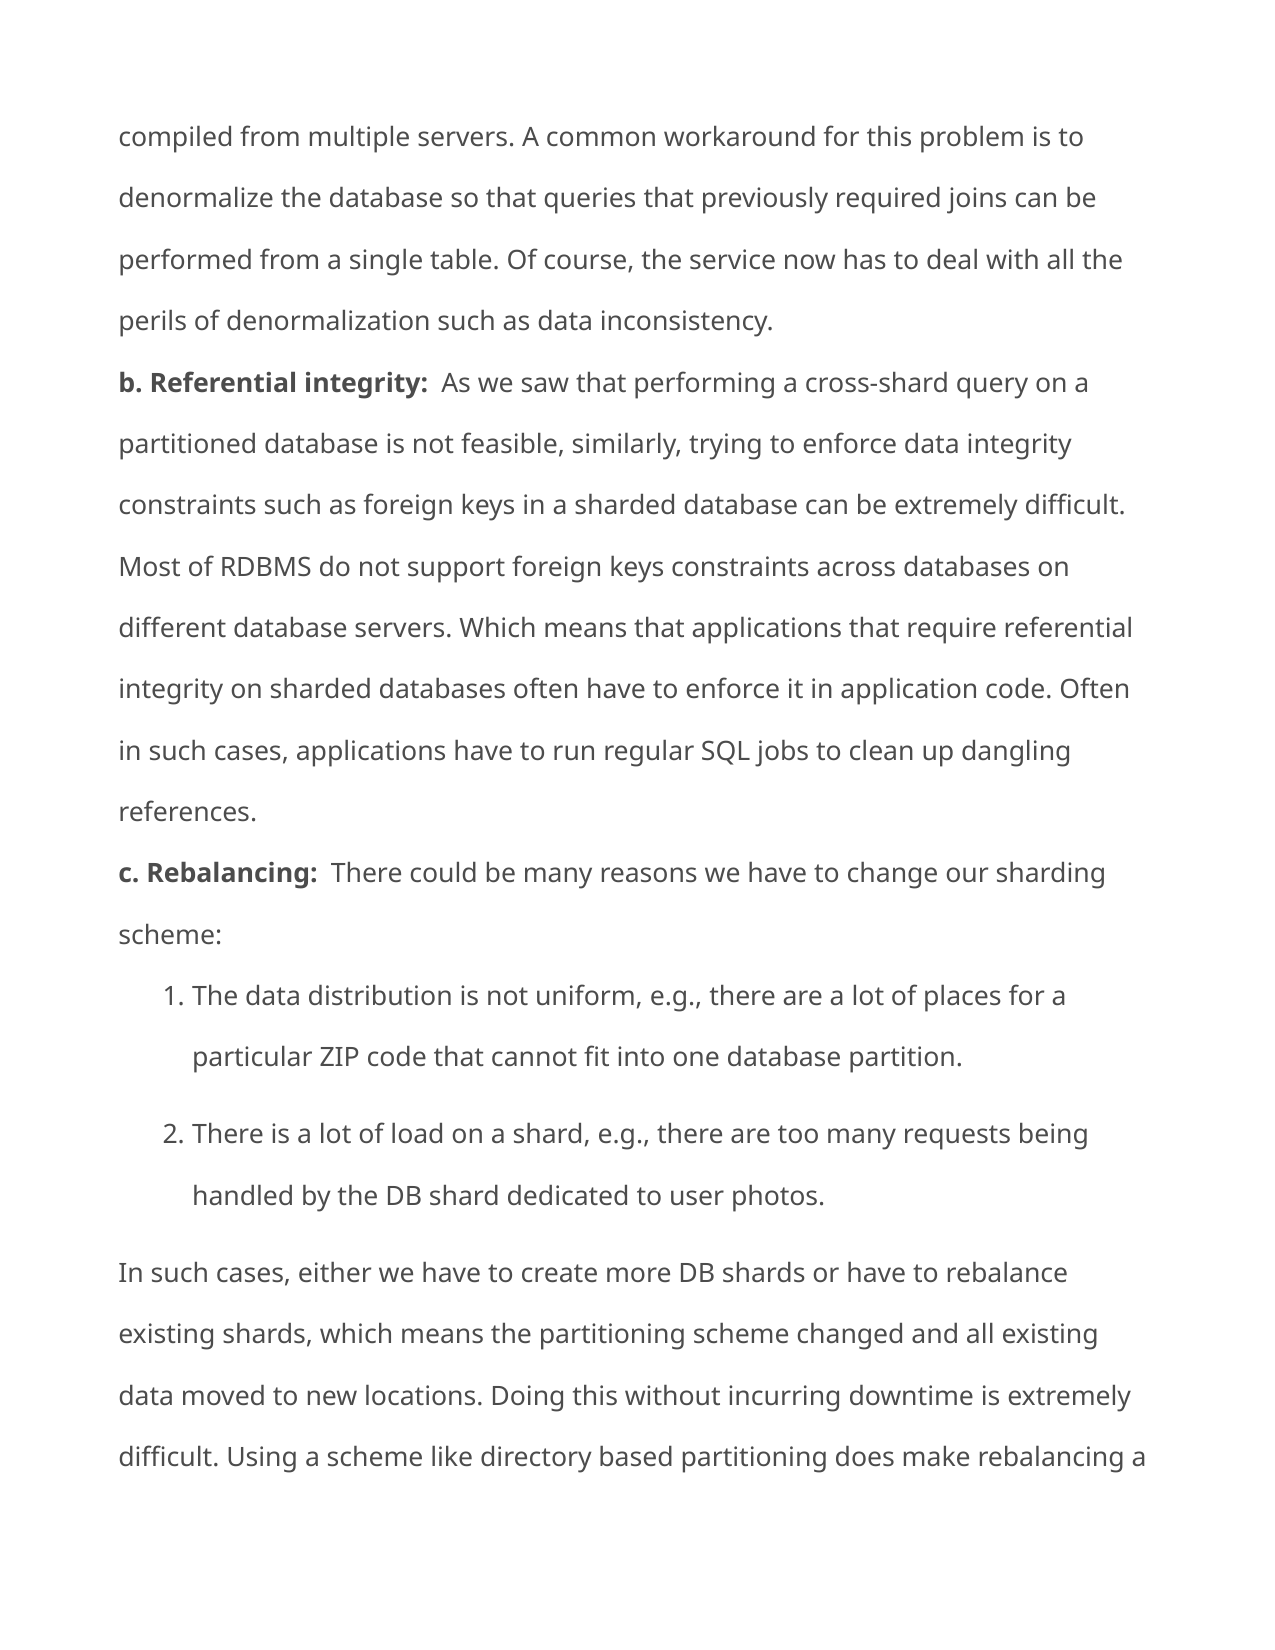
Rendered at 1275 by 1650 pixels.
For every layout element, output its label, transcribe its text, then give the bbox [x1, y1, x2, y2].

text b. Referential integrity: As we saw that performing a cross-shard query on a partitioned database is not feasible, similarly, trying to enforce data integrity constraints such as foreign keys in a sharded database can be extremely difficult. [118, 363, 1157, 522]
text c. Rebalancing: There could be many reasons we have to change our sharding scheme: [118, 854, 1157, 952]
list There is a lot of load on a shard, e.g., there are too many requests being handled by the DB shard dedicated to user photos. [162, 1115, 1157, 1213]
text In such cases, either we have to create more DB shards or have to rebalance existing shards, which means the partitioning scheme changed and all existing data moved to new locations. Doing this without incurring downtime is extremely difficult. Using a scheme like directory based partitioning does make rebalancing a [118, 1254, 1157, 1474]
text compiled from multiple servers. A common workaround for this problem is to denormalize the database so that queries that previously required joins can be performed from a single table. Of course, the service now has to deal with all the perils of denormalization such as data inconsistency. [118, 118, 1157, 338]
list The data distribution is not uniform, e.g., there are a lot of places for a particular ZIP code that cannot fit into one database partition. [162, 977, 1157, 1074]
text Most of RDBMS do not support foreign keys constraints across databases on different database servers. Which means that applications that require referential integrity on sharded databases often have to enforce it in application code. Often in such cases, applications have to run regular SQL jobs to clean up dangling references. [118, 548, 1157, 829]
